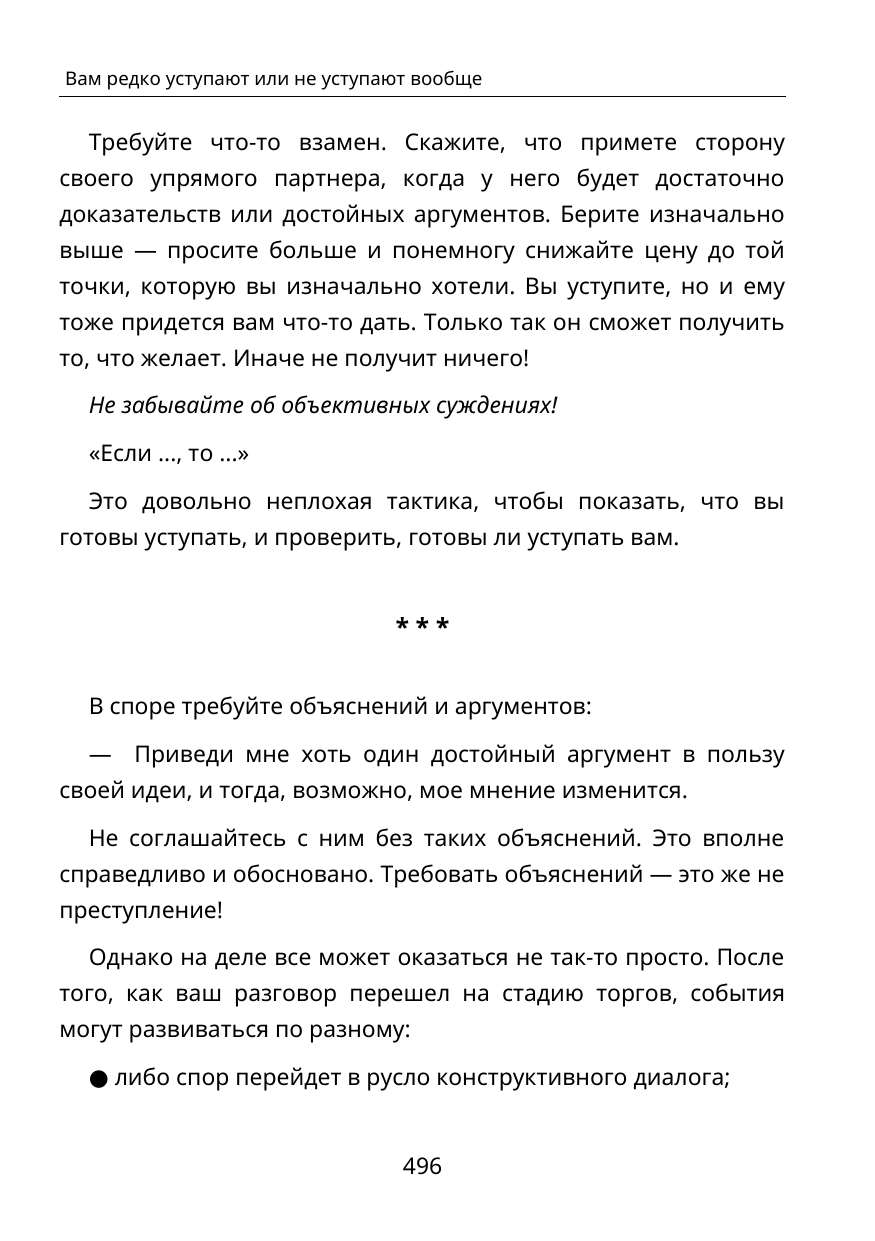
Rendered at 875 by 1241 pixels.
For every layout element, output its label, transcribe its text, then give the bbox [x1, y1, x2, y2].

list либо спор перейдет в русло конструктивного диалога; [88, 1061, 786, 1092]
text «Если ..., то ...» [59, 437, 786, 468]
subtitle * * * [59, 610, 786, 644]
list Приведи мне хоть один достойный аргумент в пользу своей идеи, и тогда, возможно, мое мнение изменится. [59, 738, 786, 805]
text Не соглашайтесь с ним без таких объяснений. Это вполне справедливо и обосновано. Требовать объяснений — это же не преступление! [59, 822, 786, 925]
text Требуйте что-то взамен. Скажите, что примете сторону своего упрямого партнера, когда у него будет достаточно доказательств или достойных аргументов. Берите изначально выше — просите больше и понемногу снижайте цену до той точки, которую вы изначально хотели. Вы уступите, но и ему тоже придется вам что-то дать. Только так он сможет получить то, что желает. Иначе не получит ничего! [59, 126, 786, 373]
text Это довольно неплохая тактика, чтобы показать, что вы готовы уступать, и проверить, готовы ли уступать вам. [59, 485, 786, 552]
text Однако на деле все может оказаться не так-то просто. После того, как ваш разговор перешел на стадию торгов, события могут развиваться по разному: [59, 941, 786, 1044]
text Не забывайте об объективных суждениях! [59, 389, 786, 421]
text В споре требуйте объяснений и аргументов: [59, 690, 786, 722]
